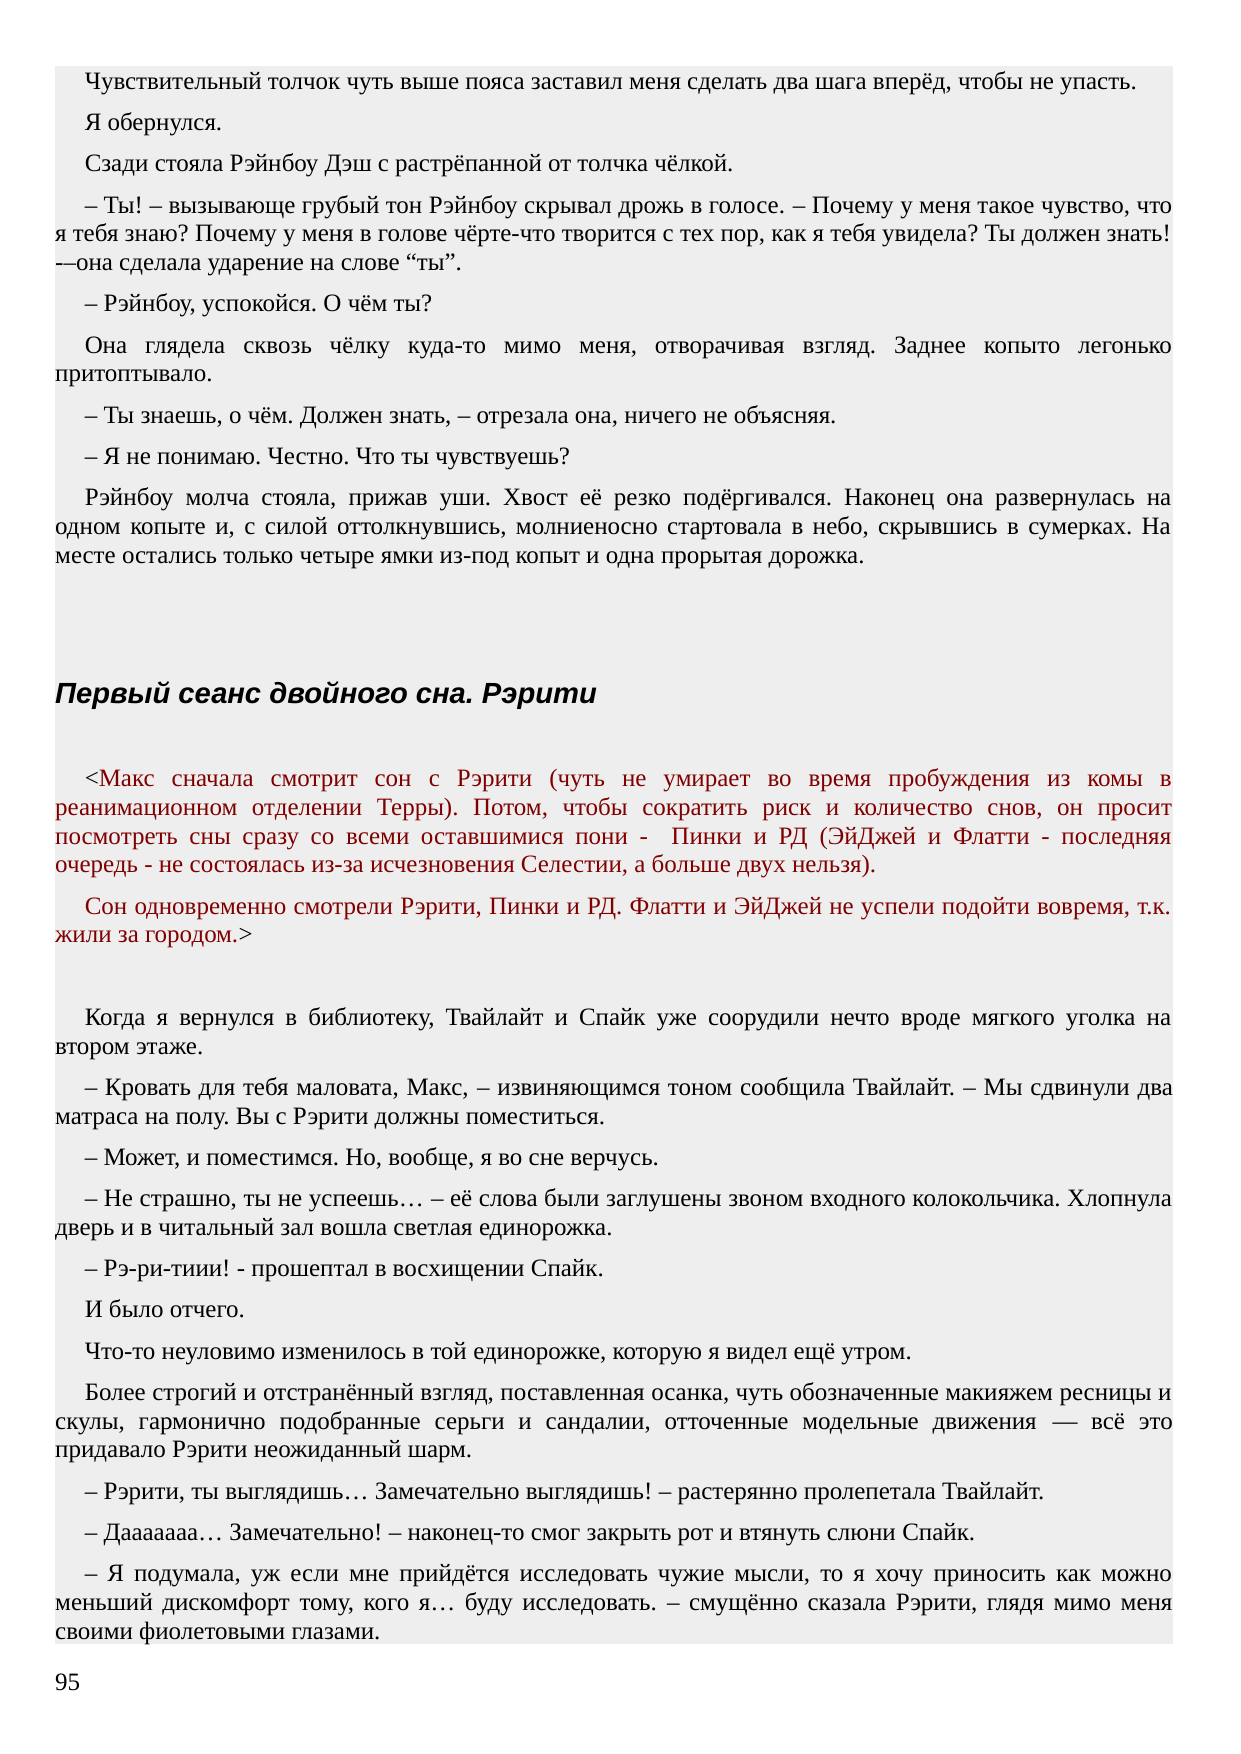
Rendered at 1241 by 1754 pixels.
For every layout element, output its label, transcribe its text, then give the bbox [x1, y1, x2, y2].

text Сон одновременно смотрели Рэрити, Пинки и РД. Флатти и ЭйДжей не успели подойти вовремя, т.к. жили за городом.> [55, 891, 1173, 948]
text – Ты знаешь, о чём. Должен знать, – отрезала она, ничего не объясняя. [55, 400, 1173, 428]
text Чувствительный толчок чуть выше пояса заставил меня сделать два шага вперёд, чтобы не упасть. [55, 66, 1173, 95]
text Рэйнбоу молча стояла, прижав уши. Хвост её резко подёргивался. Наконец она развернулась на одном копыте и, с силой оттолкнувшись, молниеносно стартовала в небо, скрывшись в сумерках. На месте остались только четыре ямки из-под копыт и одна прорытая дорожка. [55, 482, 1173, 568]
text – Дааааааа… Замечательно! – наконец-то смог закрыть рот и втянуть слюни Спайк. [55, 1517, 1173, 1546]
text – Рэйнбоу, успокойся. О чём ты? [55, 288, 1173, 317]
text И было отчего. [55, 1294, 1173, 1323]
text – Рэ-ри-тиии! - прошептал в восхищении Спайк. [55, 1253, 1173, 1282]
text – Ты! – вызывающе грубый тон Рэйнбоу скрывал дрожь в голосе. – Почему у меня такое чувство, что я тебя знаю? Почему у меня в голове чёрте-что творится с тех пор, как я тебя увидела? Ты должен знать! -–она сделала ударение на слове “ты”. [55, 190, 1173, 276]
text Сзади стояла Рэйнбоу Дэш с растрёпанной от толчка чёлкой. [55, 148, 1173, 177]
text – Не страшно, ты не успеешь… – её слова были заглушены звоном входного колокольчика. Хлопнула дверь и в читальный зал вошла светлая единорожка. [55, 1183, 1173, 1241]
text – Кровать для тебя маловата, Макс, – извиняющимся тоном сообщила Твайлайт. – Мы сдвинули два матраса на полу. Вы с Рэрити должны поместиться. [55, 1072, 1173, 1129]
subtitle Первый сеанс двойного сна. Рэрити [55, 676, 1173, 709]
text Я обернулся. [55, 107, 1173, 136]
text Что-то неуловимо изменилось в той единорожке, которую я видел ещё утром. [55, 1336, 1173, 1364]
text – Рэрити, ты выглядишь… Замечательно выглядишь! – растерянно пролепетала Твайлайт. [55, 1476, 1173, 1504]
text – Я не понимаю. Честно. Что ты чувствуешь? [55, 441, 1173, 470]
text <Макс сначала смотрит сон с Рэрити (чуть не умирает во время пробуждения из комы в реанимационном отделении Терры). Потом, чтобы сократить риск и количество снов, он просит посмотреть сны сразу со всеми оставшимися пони - Пинки и РД (ЭйДжей и Флатти - последняя очередь - не состоялась из-за исчезновения Селестии, а больше двух нельзя). [55, 763, 1173, 878]
text Более строгий и отстранённый взгляд, поставленная осанка, чуть обозначенные макияжем ресницы и скулы, гармонично подобранные серьги и сандалии, отточенные модельные движения — всё это придавало Рэрити неожиданный шарм. [55, 1377, 1173, 1463]
text Когда я вернулся в библиотеку, Твайлайт и Спайк уже соорудили нечто вроде мягкого уголка на втором этаже. [55, 1002, 1173, 1059]
text – Я подумала, уж если мне прийдётся исследовать чужие мысли, то я хочу приносить как можно меньший дискомфорт тому, кого я… буду исследовать. – смущённо сказала Рэрити, глядя мимо меня своими фиолетовыми глазами. [55, 1558, 1173, 1644]
text Она глядела сквозь чёлку куда-то мимо меня, отворачивая взгляд. Заднее копыто легонько притоптывало. [55, 330, 1173, 387]
text – Может, и поместимся. Но, вообще, я во сне верчусь. [55, 1142, 1173, 1171]
